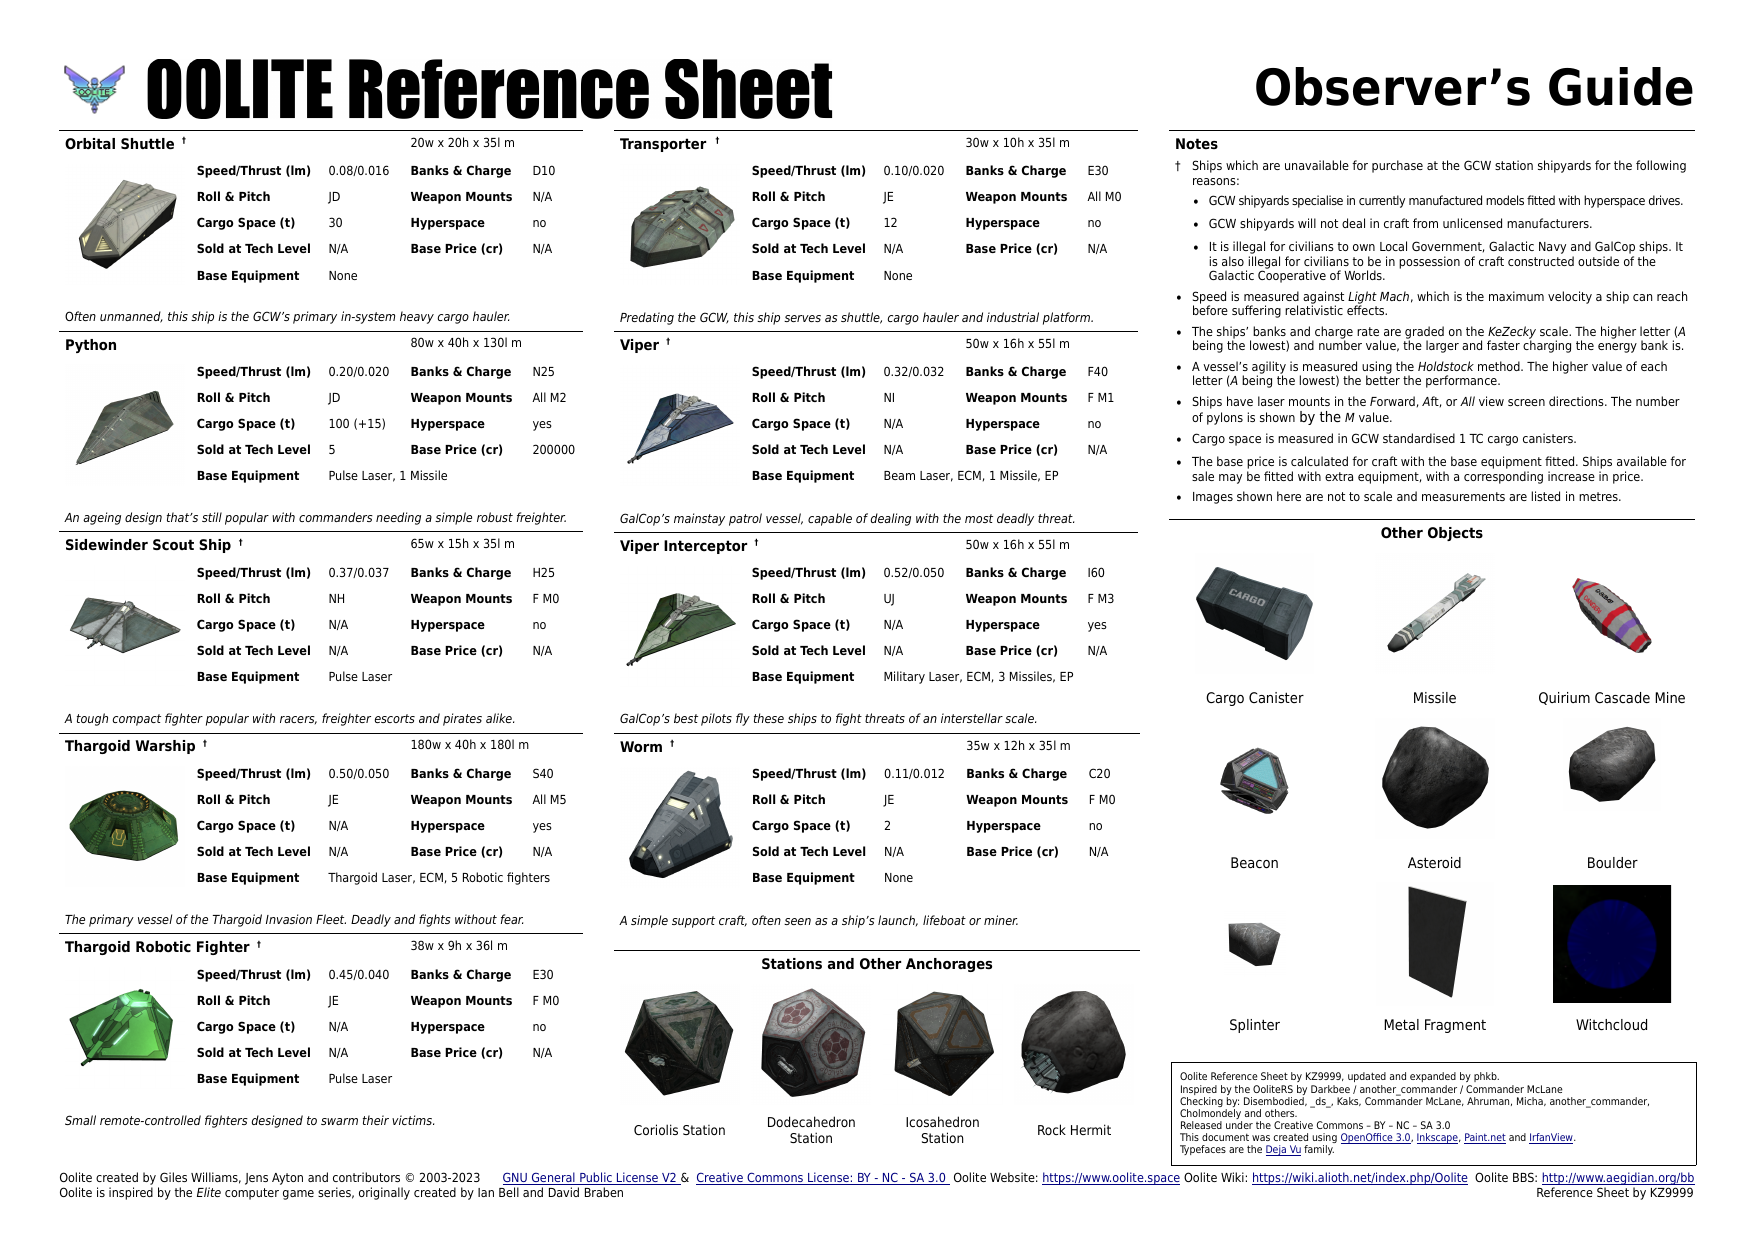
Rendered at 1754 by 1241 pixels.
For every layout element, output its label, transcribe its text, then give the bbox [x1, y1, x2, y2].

table_cell Banks & Charge [405, 962, 526, 988]
table_header Orbital Shuttle † [59, 131, 404, 158]
table_cell JE [323, 787, 404, 813]
table_cell Roll & Pitch [191, 787, 322, 813]
table_cell [877, 1105, 1008, 1115]
table_cell [614, 159, 746, 284]
table_cell N/A [1081, 639, 1138, 664]
table_cell • [1169, 490, 1186, 513]
table_cell Hyperspace [405, 612, 526, 638]
table_cell Roll & Pitch [746, 787, 878, 813]
table_cell Cargo Space (t) [191, 1014, 322, 1040]
picture [61, 56, 128, 122]
table_cell Weapon Mounts [405, 385, 526, 411]
table_cell Stations and Other Anchorages [614, 951, 1140, 979]
table_cell no [1083, 813, 1140, 839]
table_header 80w x 40h x 130l m [405, 332, 583, 359]
table_cell [59, 159, 191, 304]
table_cell [1495, 554, 1529, 673]
table_cell [59, 962, 191, 1108]
table_cell E30 [1081, 159, 1138, 184]
table_cell Roll & Pitch [746, 185, 877, 211]
table_cell Pulse Laser, 1 Missile [323, 463, 583, 505]
table_cell Boulder [1529, 849, 1695, 877]
picture [1374, 718, 1495, 839]
table_cell Speed is measured against Light Mach, which is the maximum velocity a ship can reach before suffering relativistic effects. [1186, 290, 1695, 324]
table_cell N/A [526, 638, 583, 664]
table_cell Weapon Mounts [405, 586, 526, 612]
table_cell Sold at Tech Level [746, 438, 877, 463]
picture [1194, 553, 1315, 674]
table_cell Weapon Mounts [405, 185, 526, 211]
table_cell Banks & Charge [960, 359, 1081, 385]
table_cell • [1169, 455, 1186, 490]
table_cell Weapon Mounts [960, 185, 1081, 211]
text Oolite Reference Sheet by KZ9999, updated and expanded by phkb. [1180, 1071, 1687, 1083]
table_cell Banks & Charge [405, 159, 526, 184]
table_cell Cargo Space (t) [191, 411, 322, 437]
table_cell Beacon [1169, 849, 1340, 877]
table_cell • [1169, 432, 1186, 455]
picture [1013, 984, 1134, 1105]
table_cell H25 [526, 560, 583, 586]
text Typefaces are the Deja Vu family. [1180, 1144, 1687, 1156]
table_cell Often unmanned, this ship is the GCW’s primary in-system heavy cargo hauler. [59, 305, 583, 331]
table_cell Images shown here are not to scale and measurements are listed in metres. [1186, 490, 1695, 513]
table_cell 12 [878, 211, 959, 237]
table_cell N/A [878, 237, 959, 263]
table_header Transporter † [614, 131, 959, 158]
table_cell F M0 [526, 586, 583, 612]
table_cell [614, 979, 745, 984]
table_cell Cargo Space (t) [746, 813, 878, 839]
picture [619, 164, 740, 285]
table_cell NH [323, 586, 404, 612]
picture [1374, 553, 1495, 674]
table_cell The ships’ banks and charge rate are graded on the KeZecky scale. The higher letter (A being the lowest) and number value, the larger and faster charging the energy bank is. [1186, 325, 1695, 360]
table_cell Witchcloud [1529, 1011, 1695, 1039]
table_cell C20 [1083, 761, 1140, 787]
table_cell JE [878, 787, 961, 813]
text Released under the Creative Commons – BY – NC – SA 3.0 [1180, 1120, 1687, 1132]
table_cell S40 [526, 761, 583, 787]
table_cell All M5 [526, 787, 583, 813]
table_cell N25 [526, 359, 583, 385]
table_cell Beam Laser, ECM, 1 Missile, EP [878, 464, 1138, 506]
table_cell [614, 761, 746, 908]
table_cell Hyperspace [960, 411, 1081, 437]
table_cell Sold at Tech Level [746, 639, 877, 664]
table_cell Hyperspace [405, 211, 526, 237]
table_cell 200000 [526, 437, 583, 463]
table_cell F M3 [1081, 586, 1138, 612]
table_cell [1529, 548, 1695, 684]
table_cell [614, 285, 746, 305]
table_cell Base Price (cr) [405, 839, 526, 865]
table_cell N/A [323, 1040, 404, 1066]
table_cell • [1186, 194, 1203, 217]
picture [1572, 578, 1652, 653]
table_cell 0.37/0.037 [323, 560, 404, 586]
table_cell [745, 985, 751, 1104]
table_cell Base Price (cr) [960, 639, 1081, 664]
table_cell 0.45/0.040 [323, 962, 404, 988]
table_cell Base Equipment [191, 865, 322, 907]
picture [1223, 911, 1286, 977]
table_cell An ageing design that’s still popular with commanders needing a simple robust freighter. [59, 505, 583, 531]
table_cell Base Equipment [746, 263, 877, 305]
table_cell Hyperspace [405, 813, 526, 839]
table_cell Hyperspace [405, 411, 526, 437]
table_cell F M0 [526, 988, 583, 1014]
picture [64, 364, 186, 486]
table_cell A simple support craft, often seen as a ship’s launch, lifeboat or miner. [614, 908, 1140, 934]
table_cell • [1169, 395, 1186, 432]
table_cell [1169, 194, 1186, 217]
table_cell Base Price (cr) [405, 638, 526, 664]
table_cell Base Price (cr) [960, 237, 1081, 263]
table_cell • [1169, 325, 1186, 360]
table_cell The primary vessel of the Thargoid Invasion Fleet. Deadly and fights without fear. [59, 907, 583, 933]
table_cell no [1081, 411, 1138, 437]
table_cell F M1 [1081, 385, 1138, 411]
table_cell [877, 979, 1008, 984]
table_cell Speed/Thrust (lm) [191, 560, 322, 586]
table_cell N/A [878, 613, 959, 638]
table_cell N/A [526, 1040, 583, 1066]
table_cell Viper † [614, 332, 959, 359]
table_cell Banks & Charge [960, 560, 1081, 586]
table_cell JE [323, 988, 404, 1014]
table_cell Weapon Mounts [960, 586, 1081, 612]
table_cell Cargo Space (t) [191, 813, 322, 839]
table_cell Sold at Tech Level [746, 839, 878, 865]
table_cell Weapon Mounts [960, 385, 1081, 411]
picture [751, 984, 872, 1105]
table_header 38w x 9h x 36l m [405, 934, 583, 962]
table_cell GCW shipyards will not deal in craft from unlicensed manufacturers. [1203, 217, 1695, 240]
table_cell Base Equipment [191, 263, 322, 304]
table_cell [1008, 979, 1140, 984]
table_cell Pulse Laser [323, 664, 583, 706]
table_cell D10 [526, 159, 583, 184]
picture [64, 766, 186, 887]
table_cell 0.11/0.012 [878, 761, 961, 787]
table_cell A vessel’s agility is measured using the Holdstock method. The higher value of each letter (A being the lowest) the better the performance. [1186, 360, 1695, 395]
table_cell Hyperspace [960, 613, 1081, 638]
table_cell Sold at Tech Level [191, 237, 322, 263]
table_cell [614, 1105, 745, 1115]
table_cell Base Price (cr) [405, 437, 526, 463]
table_cell 50w x 16h x 55l m [960, 332, 1138, 359]
table_cell Sold at Tech Level [191, 638, 322, 664]
table_cell N/A [878, 839, 961, 865]
table_cell 0.32/0.032 [878, 359, 959, 385]
table_cell [1169, 674, 1340, 684]
table_cell UJ [878, 586, 959, 612]
table_cell [59, 359, 191, 505]
picture [619, 984, 740, 1105]
text Inspired by the OoliteRS by Darkbee / another_commander / Commander McLane [1180, 1083, 1687, 1096]
table_cell 65w x 15h x 35l m [405, 532, 583, 560]
table_cell Military Laser, ECM, 3 Missiles, EP [878, 665, 1138, 707]
table_cell Speed/Thrust (lm) [746, 359, 877, 385]
table_cell Speed/Thrust (lm) [191, 761, 322, 787]
table_cell [1169, 554, 1194, 673]
table_cell None [878, 263, 1138, 305]
table_cell 5 [323, 437, 404, 463]
table_cell Weapon Mounts [961, 787, 1083, 813]
table_cell • [1169, 290, 1186, 324]
table_cell Base Price (cr) [405, 1040, 526, 1066]
table_cell Cargo Space (t) [746, 211, 877, 237]
text Checking by: Disembodied, _ds_, Kaks, Commander McLane, Ahruman, Micha, another_commander, Cholmondely and others. [1180, 1096, 1687, 1120]
picture [64, 967, 186, 1089]
table_cell [872, 985, 877, 1104]
table_cell [1340, 548, 1529, 553]
table_cell yes [526, 813, 583, 839]
table_cell Quirium Cascade Mine [1529, 684, 1695, 712]
table_cell NI [878, 385, 959, 411]
table_cell Banks & Charge [405, 761, 526, 787]
picture [147, 59, 833, 119]
table_cell Thargoid Laser, ECM, 5 Robotic fighters [323, 865, 583, 907]
table_cell Asteroid [1340, 849, 1529, 877]
table_cell no [526, 1014, 583, 1040]
table_cell Roll & Pitch [191, 185, 322, 211]
table_cell [740, 985, 745, 1104]
table_cell N/A [323, 237, 404, 263]
table_cell Speed/Thrust (lm) [191, 962, 322, 988]
table_cell Rock Hermit [1008, 1115, 1140, 1147]
table_cell N/A [323, 839, 404, 865]
picture [1375, 882, 1494, 1006]
table_cell 0.52/0.050 [878, 560, 959, 586]
picture [1218, 745, 1291, 817]
table_cell Speed/Thrust (lm) [746, 761, 878, 787]
table_cell no [526, 612, 583, 638]
table_header 30w x 10h x 35l m [960, 131, 1138, 158]
table_cell GCW shipyards specialise in currently manufactured models fitted with hyperspace drives. [1203, 194, 1695, 217]
table_cell [1169, 217, 1186, 240]
table_cell [1008, 985, 1140, 1115]
table_cell Base Equipment [746, 865, 878, 908]
picture [1553, 885, 1672, 1003]
table_cell JE [878, 185, 959, 211]
table_cell [1169, 548, 1340, 553]
table_cell N/A [526, 839, 583, 865]
table_cell Cargo space is measured in GCW standardised 1 TC cargo canisters. [1186, 432, 1695, 455]
table_cell Base Equipment [191, 1066, 322, 1108]
table_cell [745, 979, 877, 984]
table_header Worm † [614, 734, 961, 761]
table_cell [614, 359, 746, 506]
table_header Thargoid Robotic Fighter † [59, 934, 404, 962]
table_cell Roll & Pitch [191, 988, 322, 1014]
table_cell Hyperspace [405, 1014, 526, 1040]
table_header 35w x 12h x 35l m [961, 734, 1140, 761]
table_cell [745, 1105, 877, 1115]
table_cell GalCop’s mainstay patrol vessel, capable of dealing with the most deadly threat. [614, 506, 1138, 532]
table_cell Base Equipment [191, 664, 322, 706]
table_cell Hyperspace [960, 211, 1081, 237]
table_cell Splinter [1169, 1011, 1340, 1039]
table_cell yes [1081, 613, 1138, 638]
table_cell [1340, 713, 1529, 849]
table_cell Sold at Tech Level [191, 839, 322, 865]
table_cell Base Equipment [746, 464, 877, 506]
table_cell Banks & Charge [960, 159, 1081, 184]
table_cell JD [323, 185, 404, 211]
table_cell Speed/Thrust (lm) [191, 159, 322, 184]
table_cell Roll & Pitch [746, 586, 877, 612]
picture [1562, 718, 1662, 811]
table_header Notes [1169, 131, 1695, 159]
table_cell 0.20/0.020 [323, 359, 404, 385]
table_cell [614, 934, 1140, 950]
table_cell [1529, 713, 1695, 849]
table_cell Other Objects [1169, 520, 1695, 548]
table_cell Cargo Space (t) [746, 411, 877, 437]
table_cell Cargo Space (t) [746, 613, 877, 638]
table_cell Small remote-controlled fighters designed to swarm their victims. [59, 1109, 583, 1134]
table_cell Missile [1340, 684, 1529, 712]
table_cell Sold at Tech Level [746, 237, 877, 263]
table_cell [59, 761, 191, 907]
table_cell 0.08/0.016 [323, 159, 404, 184]
table_cell 100 (+15) [323, 411, 404, 437]
table_cell It is illegal for civilians to own Local Government, Galactic Navy and GalCop ships. It is also illegal for civilians to be in possession of craft constructed outside of the Galactic Cooperative of Worlds. [1203, 240, 1695, 289]
table_cell Icosahedron Station [877, 1115, 1008, 1147]
table_cell Weapon Mounts [405, 787, 526, 813]
table_cell Base Equipment [191, 463, 322, 505]
table_cell N/A [1081, 438, 1138, 463]
table_cell GalCop’s best pilots fly these ships to fight threats of an interstellar scale. [614, 707, 1138, 733]
table_cell Roll & Pitch [191, 586, 322, 612]
table_cell Dodecahedron Station [745, 1115, 877, 1147]
picture [619, 767, 741, 888]
table_cell N/A [323, 813, 404, 839]
table_header Viper Interceptor † [614, 533, 959, 560]
table_cell yes [526, 411, 583, 437]
table_cell All M0 [1081, 185, 1138, 211]
table_cell [1340, 674, 1529, 684]
table_cell Speed/Thrust (lm) [746, 560, 877, 586]
table_header 180w x 40h x 180l m [405, 734, 583, 761]
table_cell Ships which are unavailable for purchase at the GCW station shipyards for the following reasons: [1186, 159, 1695, 194]
table_cell • [1186, 217, 1203, 240]
table_cell [1003, 985, 1008, 1104]
table_cell The base price is calculated for craft with the base equipment fitted. Ships available for sale may be fitted with extra equipment, with a corresponding increase in price. [1186, 455, 1695, 490]
table_cell Roll & Pitch [191, 385, 322, 411]
table_cell Base Equipment [746, 665, 877, 707]
table_cell None [878, 865, 1140, 908]
table_cell [1340, 554, 1374, 673]
table_cell Weapon Mounts [405, 988, 526, 1014]
table_cell Cargo Canister [1169, 684, 1340, 712]
picture [619, 566, 740, 687]
table_cell Ships have laser mounts in the Forward, Aft, or All view screen directions. The number of pylons is shown by the M value. [1186, 395, 1695, 432]
picture [619, 365, 740, 486]
table_cell 2 [878, 813, 961, 839]
table_cell Base Price (cr) [960, 438, 1081, 463]
table_cell [1186, 513, 1695, 519]
table_cell no [1081, 211, 1138, 237]
table_cell None [323, 263, 583, 304]
table_cell Speed/Thrust (lm) [191, 359, 322, 385]
table_cell Sold at Tech Level [191, 437, 322, 463]
table_cell Banks & Charge [961, 761, 1083, 787]
table_cell F40 [1081, 359, 1138, 385]
table_cell • [1186, 240, 1203, 289]
table_cell 0.50/0.050 [323, 761, 404, 787]
table_cell [877, 985, 882, 1104]
table_cell Banks & Charge [405, 359, 526, 385]
table_header 20w x 20h x 35l m [405, 131, 583, 158]
table_cell Base Price (cr) [405, 237, 526, 263]
table_cell All M2 [526, 385, 583, 411]
table_cell [1529, 877, 1695, 1011]
table_cell F M0 [1083, 787, 1140, 813]
table_cell [1169, 877, 1340, 1011]
table_cell E30 [526, 962, 583, 988]
picture [882, 984, 1003, 1105]
table_header Thargoid Warship † [59, 734, 404, 761]
table_cell N/A [526, 185, 583, 211]
table_cell Roll & Pitch [746, 385, 877, 411]
table_cell [1169, 513, 1186, 519]
table_cell Coriolis Station [614, 1115, 745, 1147]
table_cell N/A [878, 438, 959, 463]
table_cell N/A [1081, 237, 1138, 263]
table_cell [1169, 713, 1340, 849]
table_cell [1340, 877, 1529, 1011]
table_cell Predating the GCW, this ship serves as shuttle, cargo hauler and industrial platform. [614, 305, 1138, 331]
table_cell A tough compact fighter popular with racers, freighter escorts and pirates alike. [59, 706, 583, 732]
text This document was created using OpenOffice 3.0, Inkscape, Paint.net and IrfanView. [1180, 1132, 1687, 1144]
table_cell [1169, 240, 1186, 289]
table_cell Pulse Laser [323, 1066, 583, 1108]
table_header 50w x 16h x 55l m [960, 533, 1138, 560]
table_header Python [59, 332, 404, 359]
table_cell [614, 985, 619, 1104]
table_cell Sold at Tech Level [191, 1040, 322, 1066]
table_cell Metal Fragment [1340, 1011, 1529, 1039]
table_cell I60 [1081, 560, 1138, 586]
table_cell N/A [878, 411, 959, 437]
table_cell Banks & Charge [405, 560, 526, 586]
table_cell N/A [878, 639, 959, 664]
table_cell N/A [1083, 839, 1140, 865]
table_cell Sidewinder Scout Ship † [59, 532, 404, 560]
picture [64, 565, 186, 686]
table_cell JD [323, 385, 404, 411]
table_cell Speed/Thrust (lm) [746, 159, 877, 184]
table_cell 30 [323, 211, 404, 237]
table_cell Base Price (cr) [961, 839, 1083, 865]
table_cell N/A [323, 638, 404, 664]
picture [64, 164, 186, 285]
table_cell [614, 560, 746, 707]
table_cell † [1169, 159, 1186, 194]
table_cell Cargo Space (t) [191, 211, 322, 237]
table_cell [1315, 554, 1340, 673]
table_cell N/A [323, 1014, 404, 1040]
table_cell no [526, 211, 583, 237]
table_cell Cargo Space (t) [191, 612, 322, 638]
table_cell [59, 560, 191, 706]
table_cell Hyperspace [961, 813, 1083, 839]
table_cell • [1169, 360, 1186, 395]
table_cell N/A [323, 612, 404, 638]
table_cell 0.10/0.020 [878, 159, 959, 184]
table_cell N/A [526, 237, 583, 263]
